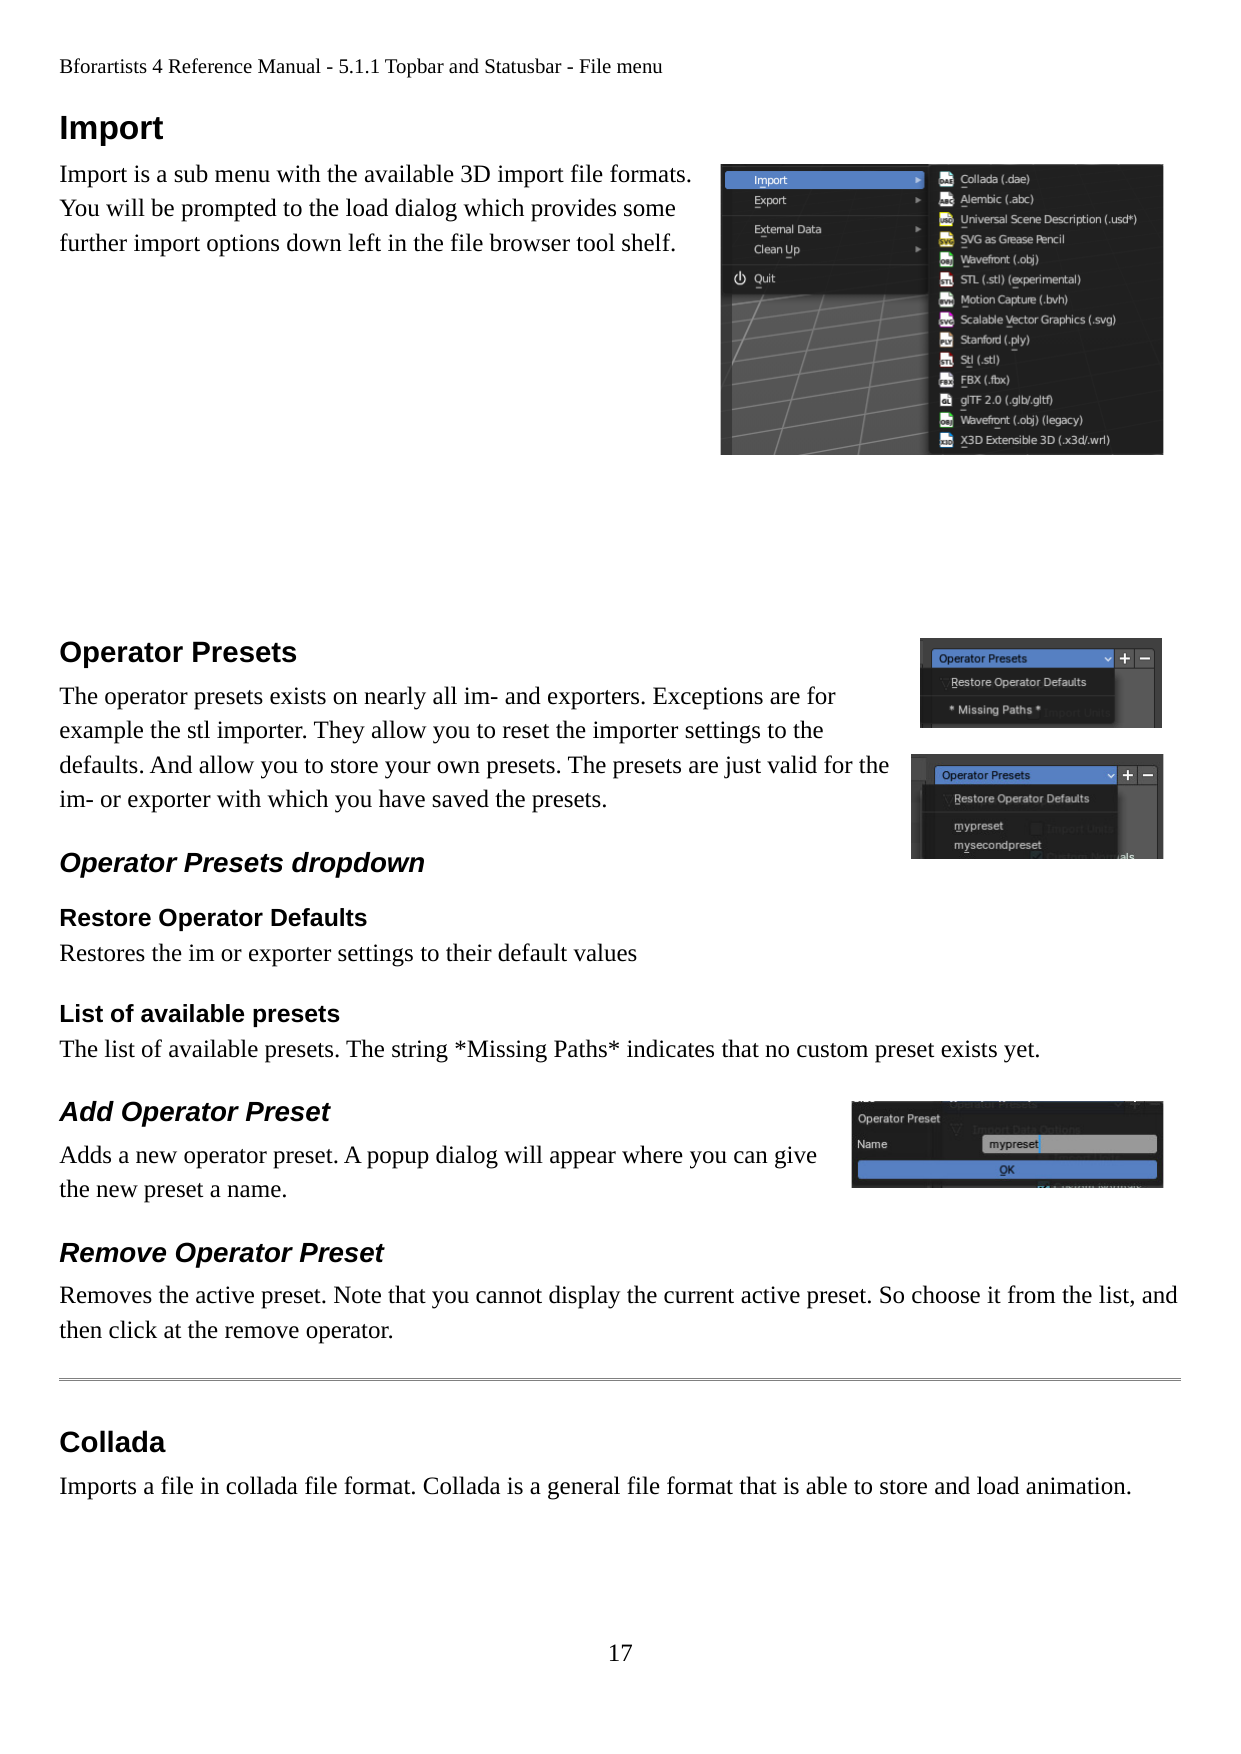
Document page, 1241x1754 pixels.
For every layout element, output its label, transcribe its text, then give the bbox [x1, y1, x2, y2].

subtitle List of available presets [59, 999, 1181, 1028]
subtitle Collada [59, 1424, 1181, 1458]
subtitle Add Operator Preset [59, 1096, 1181, 1127]
picture [851, 1101, 1164, 1188]
text Adds a new operator preset. A popup dialog will appear where you can give the new preset a name. [59, 1140, 1181, 1203]
picture [911, 754, 1164, 859]
subtitle Operator Presets [59, 635, 1181, 668]
subtitle Remove Operator Preset [59, 1236, 1181, 1268]
subtitle Import [59, 107, 1181, 146]
text Imports a file in collada file format. Collada is a general file format that is able to store and load animation. [59, 1471, 1181, 1499]
subtitle Operator Presets dropdown [59, 846, 1181, 878]
subtitle Restore Operator Defaults [59, 903, 1181, 931]
picture [920, 638, 1162, 728]
text The list of available presets. The string *Missing Paths* indicates that no custom preset exists yet. [59, 1034, 1181, 1063]
text Import is a sub menu with the available 3D import file formats. You will be prompted to the load dialog which provides some further import options down left in the file browser tool shelf. [59, 159, 1181, 256]
text Restores the im or exporter settings to their default values [59, 938, 1181, 966]
text The operator presets exists on nearly all im- and exporters. Exceptions are for example the stl importer. They allow you to reset the importer settings to the defaults. And allow you to store your own presets. The presets are just valid for the im- or exporter with which you have saved the presets. [59, 681, 1181, 813]
picture [720, 164, 1164, 455]
text Removes the active preset. Note that you cannot display the current active preset. So choose it from the list, and then click at the remove operator. [59, 1280, 1181, 1343]
